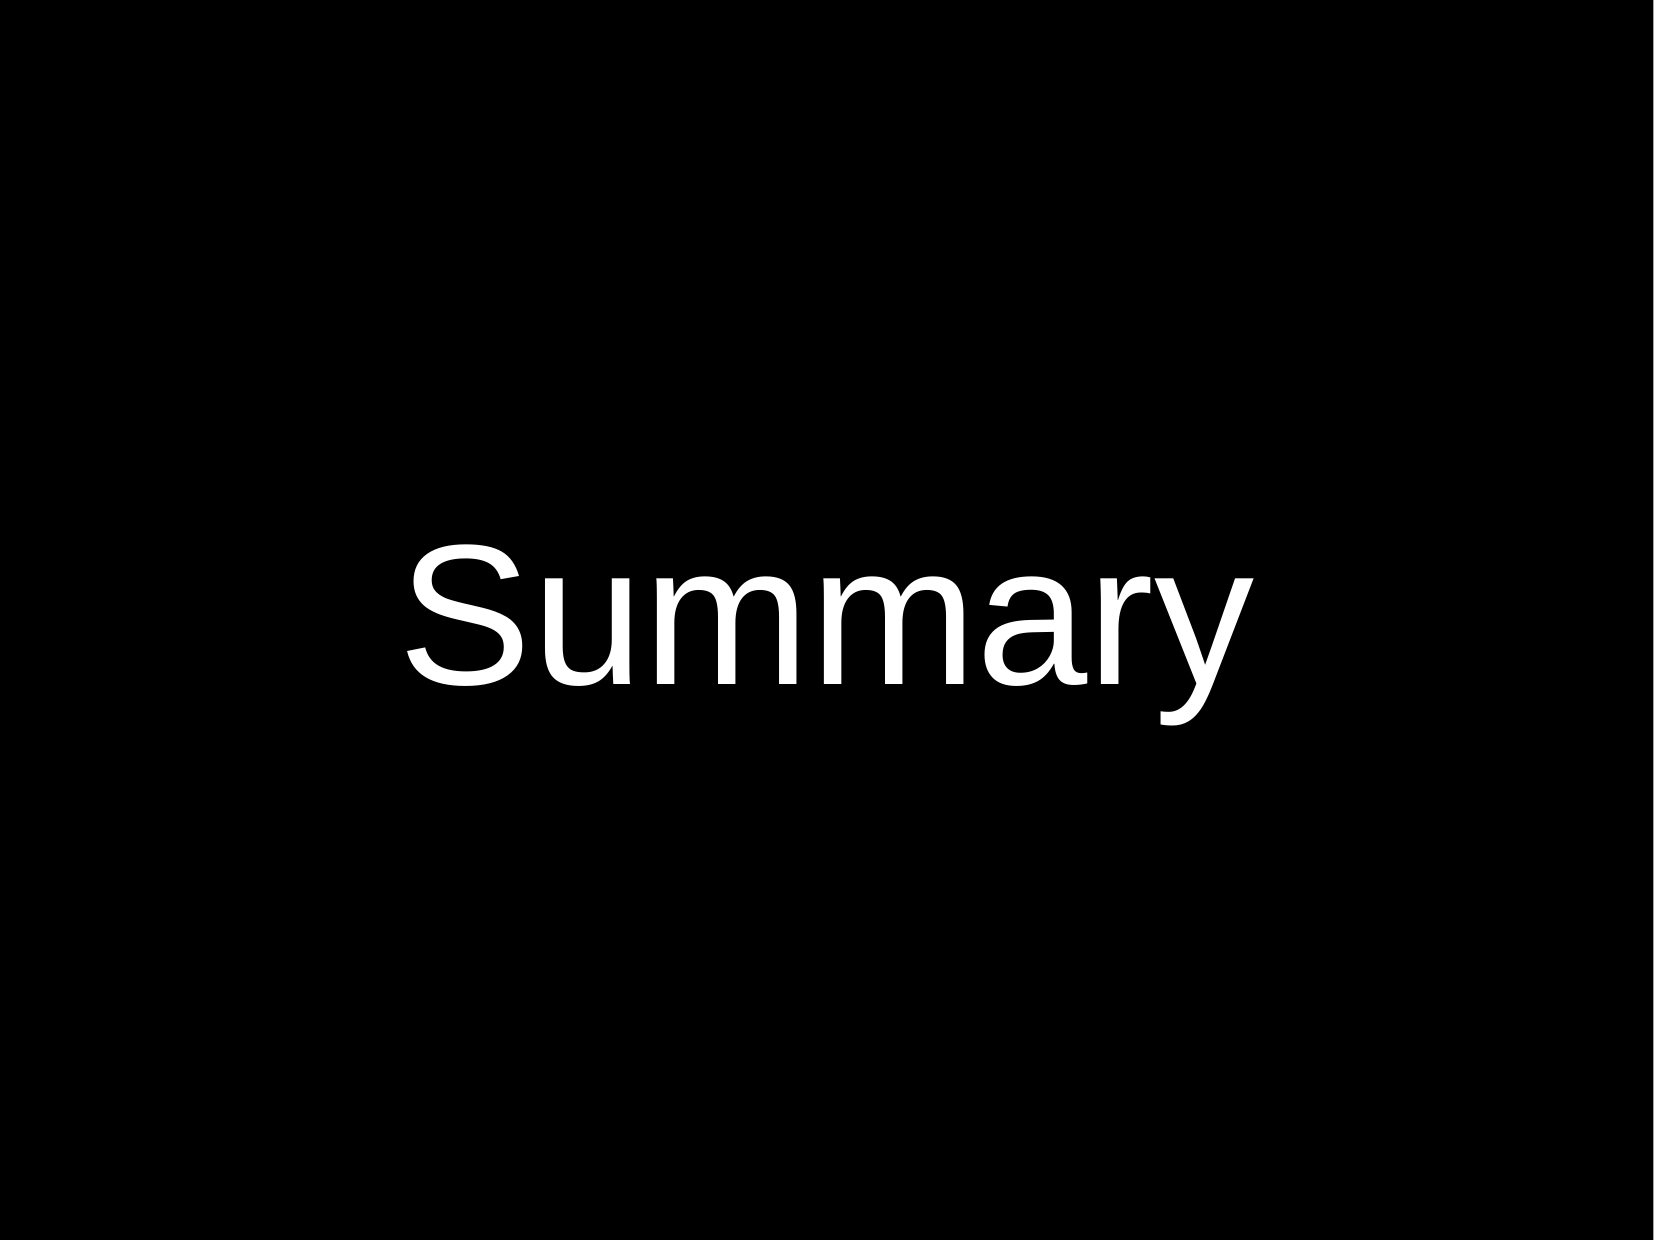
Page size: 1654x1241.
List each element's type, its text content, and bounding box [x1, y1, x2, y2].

title Summary [82, 49, 1571, 1182]
